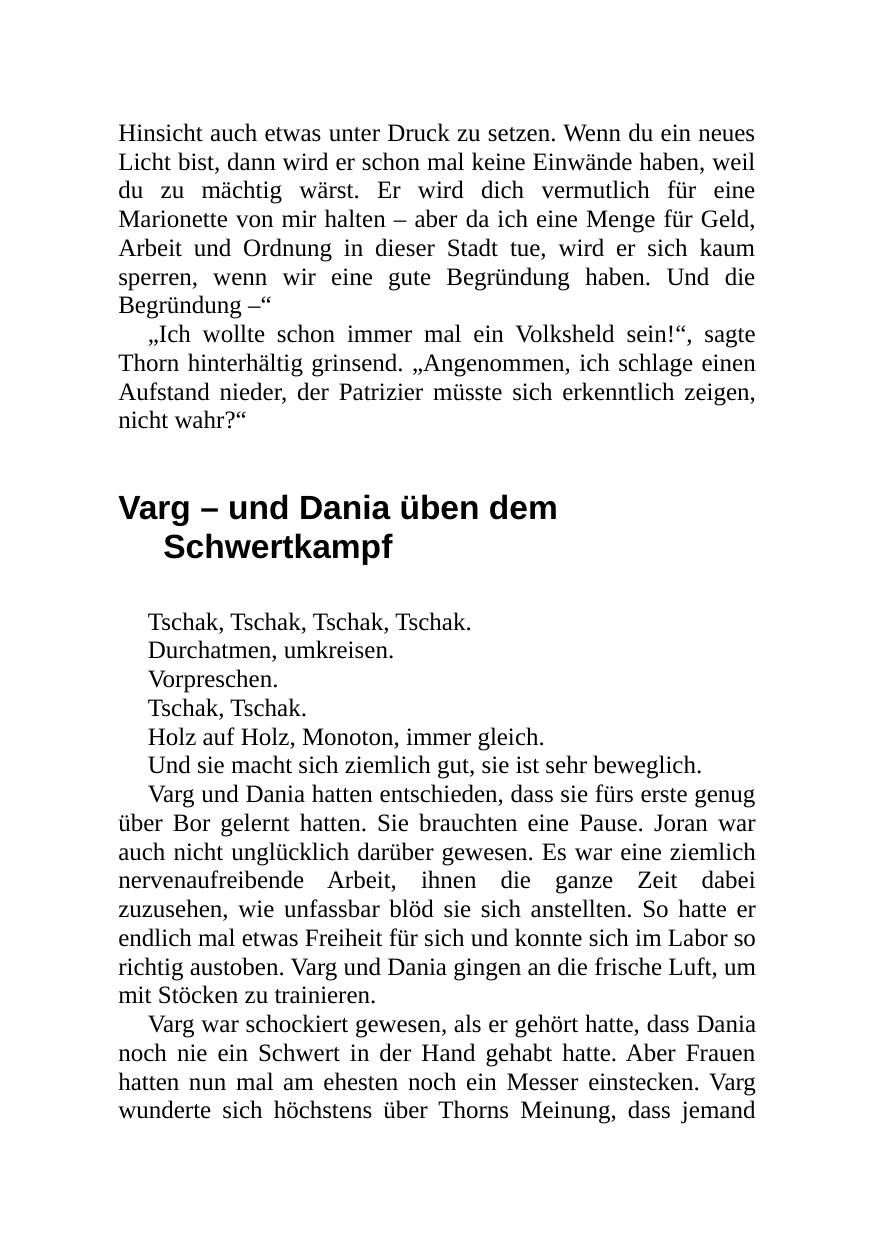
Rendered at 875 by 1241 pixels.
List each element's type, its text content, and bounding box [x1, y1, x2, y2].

text Holz auf Holz, Monoton, immer gleich. [118, 722, 756, 750]
text Durchatmen, umkreisen. [118, 635, 756, 664]
text Vorpreschen. [118, 664, 756, 693]
text „Ich wollte schon immer mal ein Volksheld sein!“, sagte Thorn hinterhältig grinsend. „Angenommen, ich schlage einen Aufstand nieder, der Patrizier müsste sich erkenntlich zeigen, nicht wahr?“ [118, 319, 756, 434]
text Tschak, Tschak. [118, 693, 756, 722]
text Varg und Dania hatten entschieden, dass sie fürs erste genug über Bor gelernt hatten. Sie brauchten eine Pause. Joran war auch nicht unglücklich darüber gewesen. Es war eine ziemlich nervenaufreibende Arbeit, ihnen die ganze Zeit dabei zuzusehen, wie unfassbar blöd sie sich anstellten. So hatte er endlich mal etwas Freiheit für sich und konnte sich im Labor so richtig austoben. Varg und Dania gingen an die frische Luft, um mit Stöcken zu trainieren. [118, 779, 756, 1009]
text Hinsicht auch etwas unter Druck zu setzen. Wenn du ein neues Licht bist, dann wird er schon mal keine Einwände haben, weil du zu mächtig wärst. Er wird dich vermutlich für eine Marionette von mir halten – aber da ich eine Menge für Geld, Arbeit und Ordnung in dieser Stadt tue, wird er sich kaum sperren, wenn wir eine gute Begründung haben. Und die Begründung –“ [118, 118, 756, 319]
text Tschak, Tschak, Tschak, Tschak. [118, 607, 756, 635]
text Und sie macht sich ziemlich gut, sie ist sehr beweglich. [118, 750, 756, 779]
subtitle Varg – und Dania üben dem Schwertkampf [118, 488, 756, 565]
text Varg war schockiert gewesen, als er gehört hatte, dass Dania noch nie ein Schwert in der Hand gehabt hatte. Aber Frauen hatten nun mal am ehesten noch ein Messer einstecken. Varg wunderte sich höchstens über Thorns Meinung, dass jemand [118, 1009, 756, 1124]
